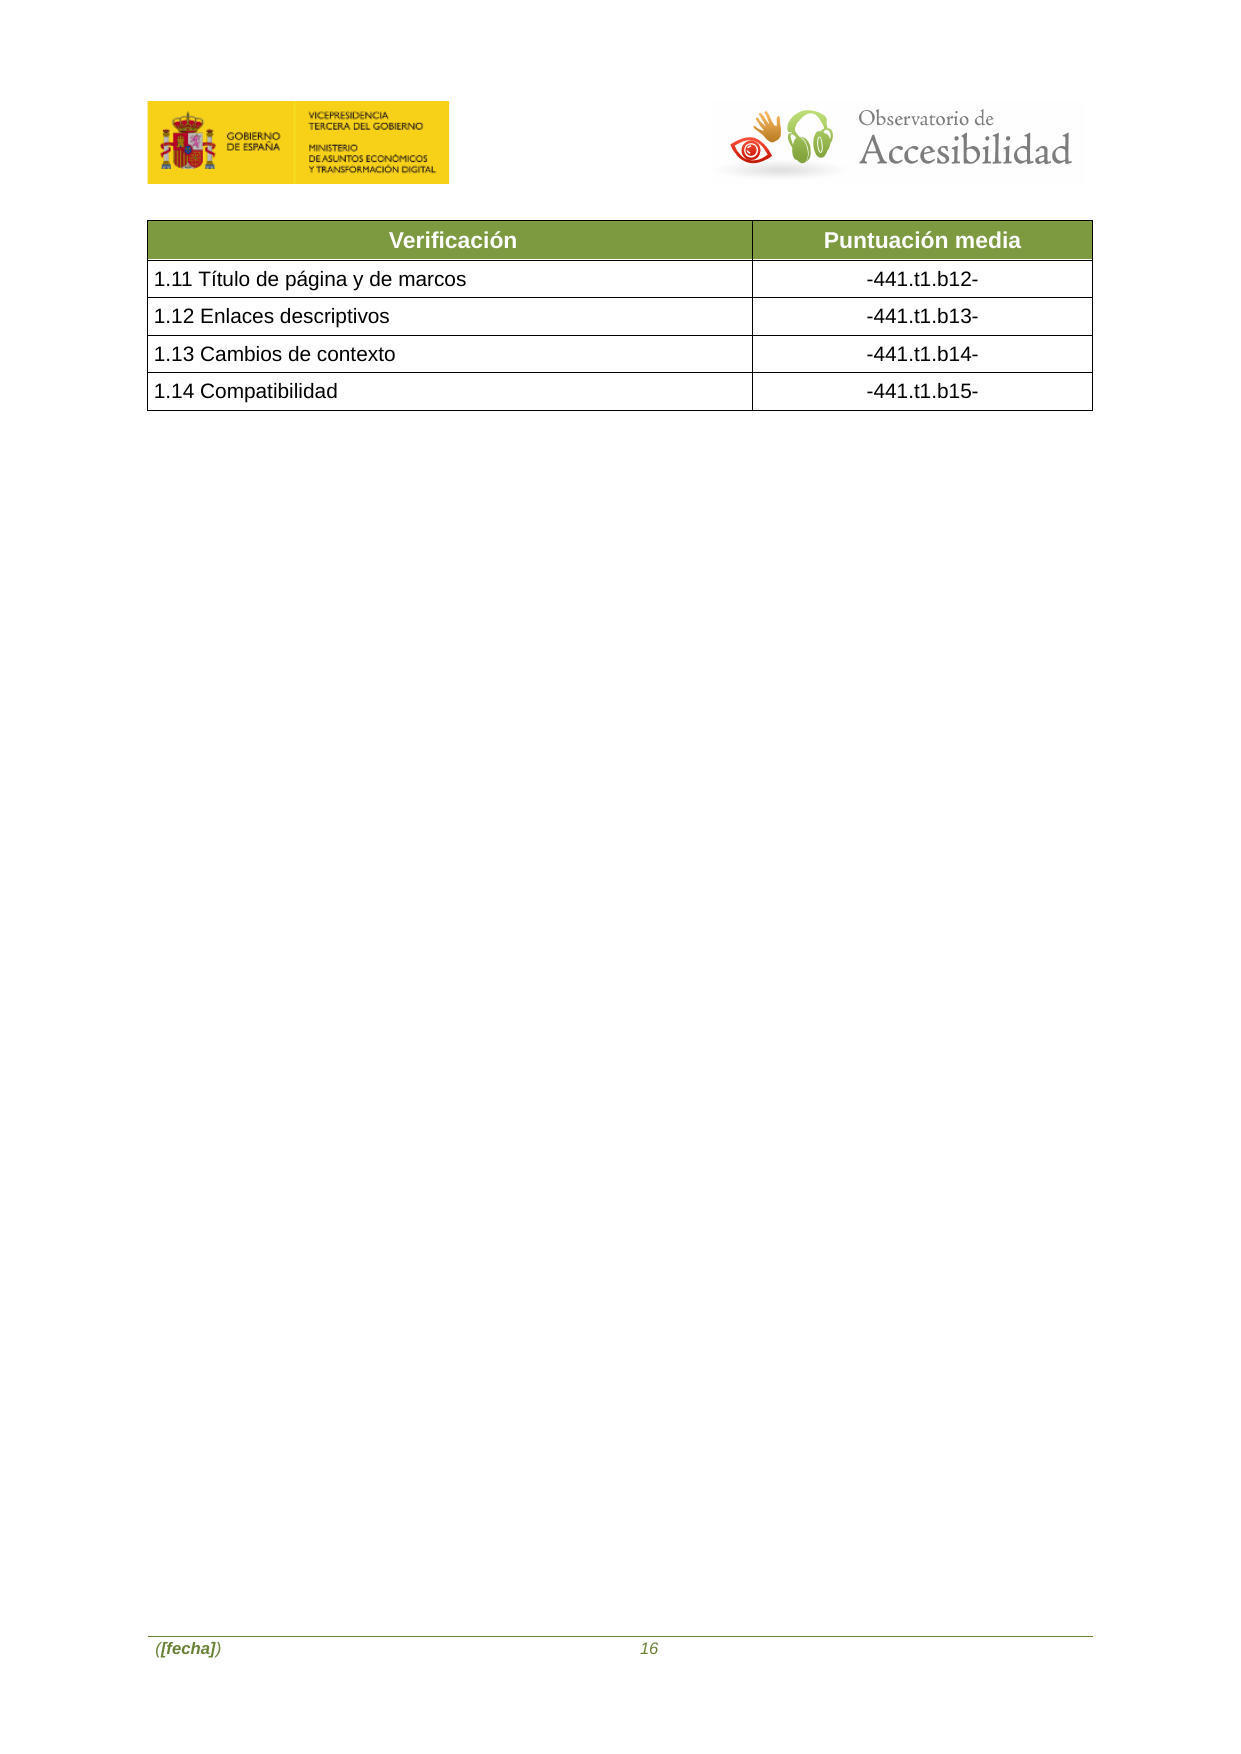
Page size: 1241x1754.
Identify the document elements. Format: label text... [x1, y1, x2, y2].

table_cell 1.14 Compatibilidad [148, 373, 752, 409]
picture [710, 101, 1086, 184]
table_cell 1.12 Enlaces descriptivos [148, 298, 752, 334]
table_header Puntuación media [753, 221, 1092, 259]
table_cell -441.t1.b13- [753, 298, 1092, 334]
table_cell 1.13 Cambios de contexto [148, 336, 752, 372]
table_cell -441.t1.b12- [753, 261, 1092, 297]
table_header Verificación [148, 221, 752, 259]
picture [147, 101, 450, 184]
table_cell 1.11 Título de página y de marcos [148, 261, 752, 297]
table_cell -441.t1.b14- [753, 336, 1092, 372]
table_cell -441.t1.b15- [753, 373, 1092, 409]
